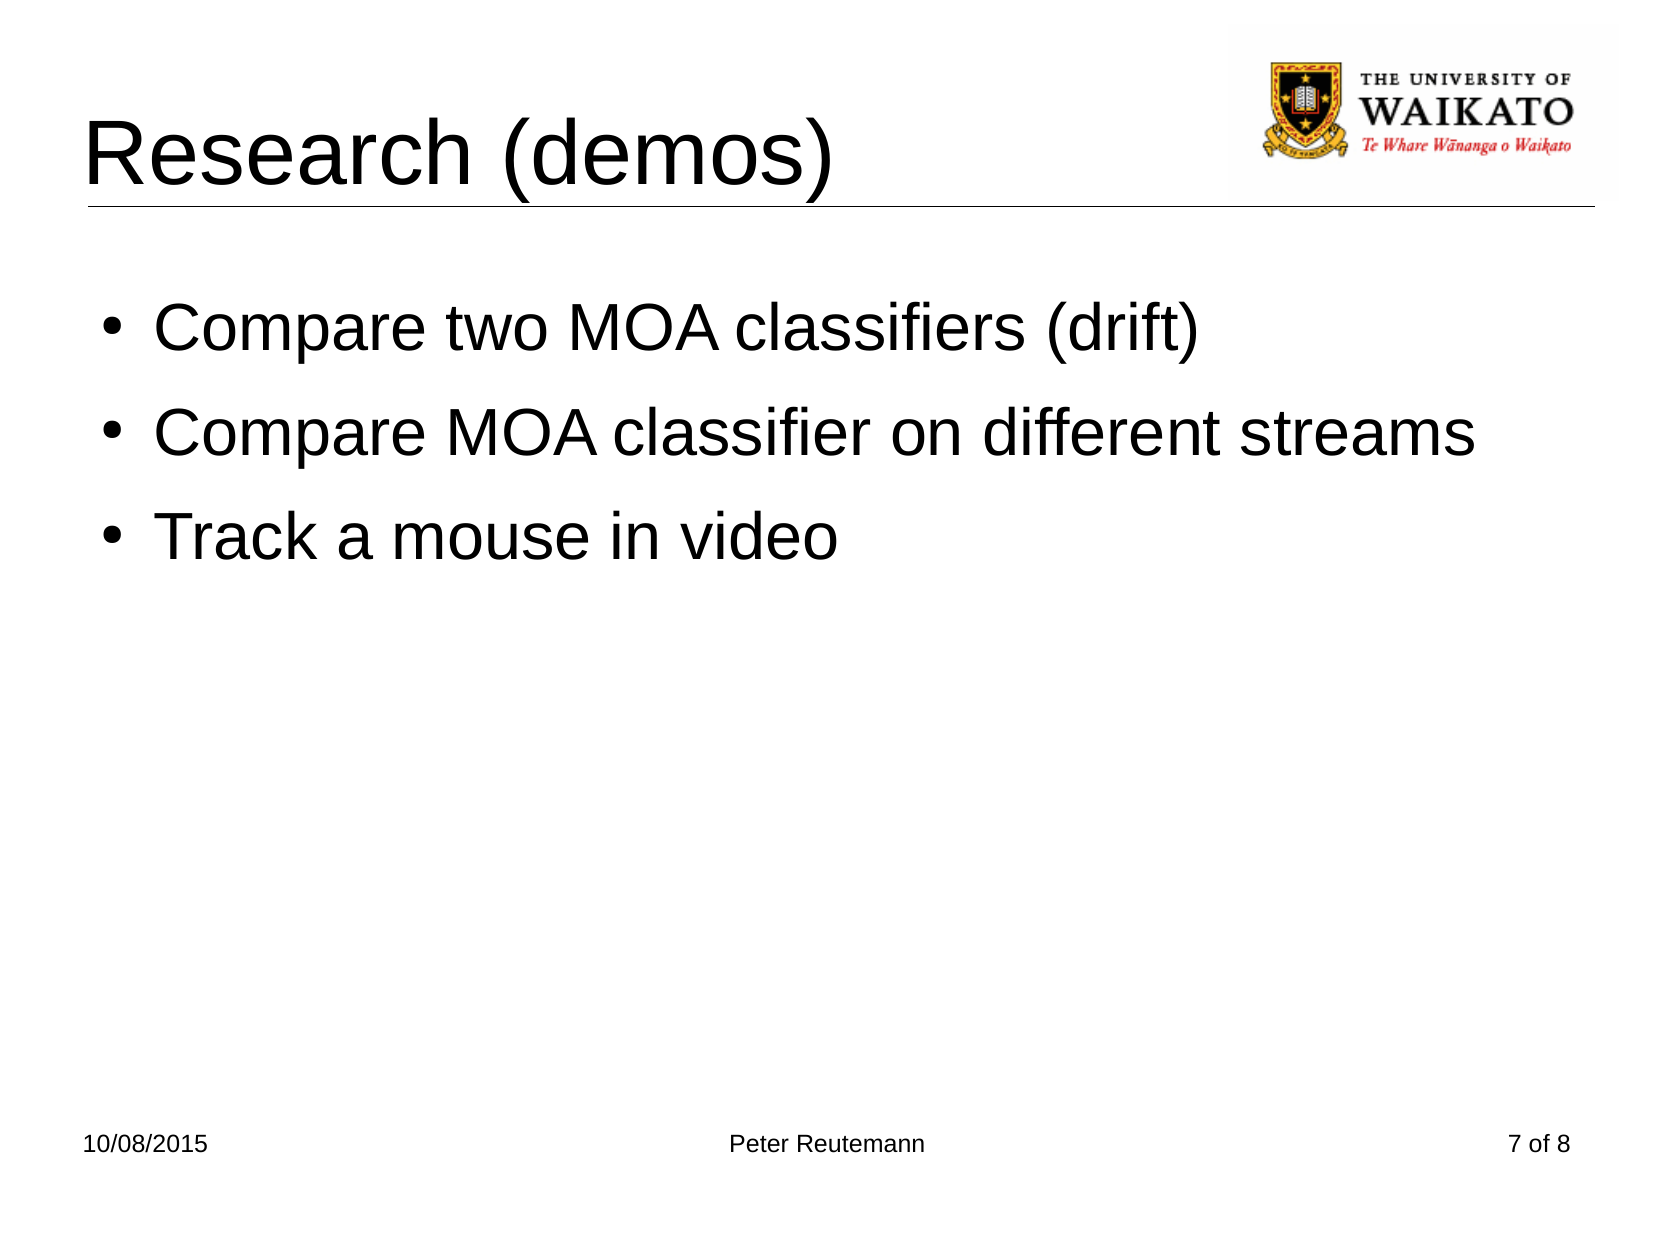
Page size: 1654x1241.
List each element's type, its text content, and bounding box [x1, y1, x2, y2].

list Compare two MOA classifiers (drift) Compare MOA classifier on different streams Track a mouse in video [82, 290, 1571, 1010]
picture [1228, 24, 1619, 201]
title Research (demos) [82, 49, 1571, 257]
